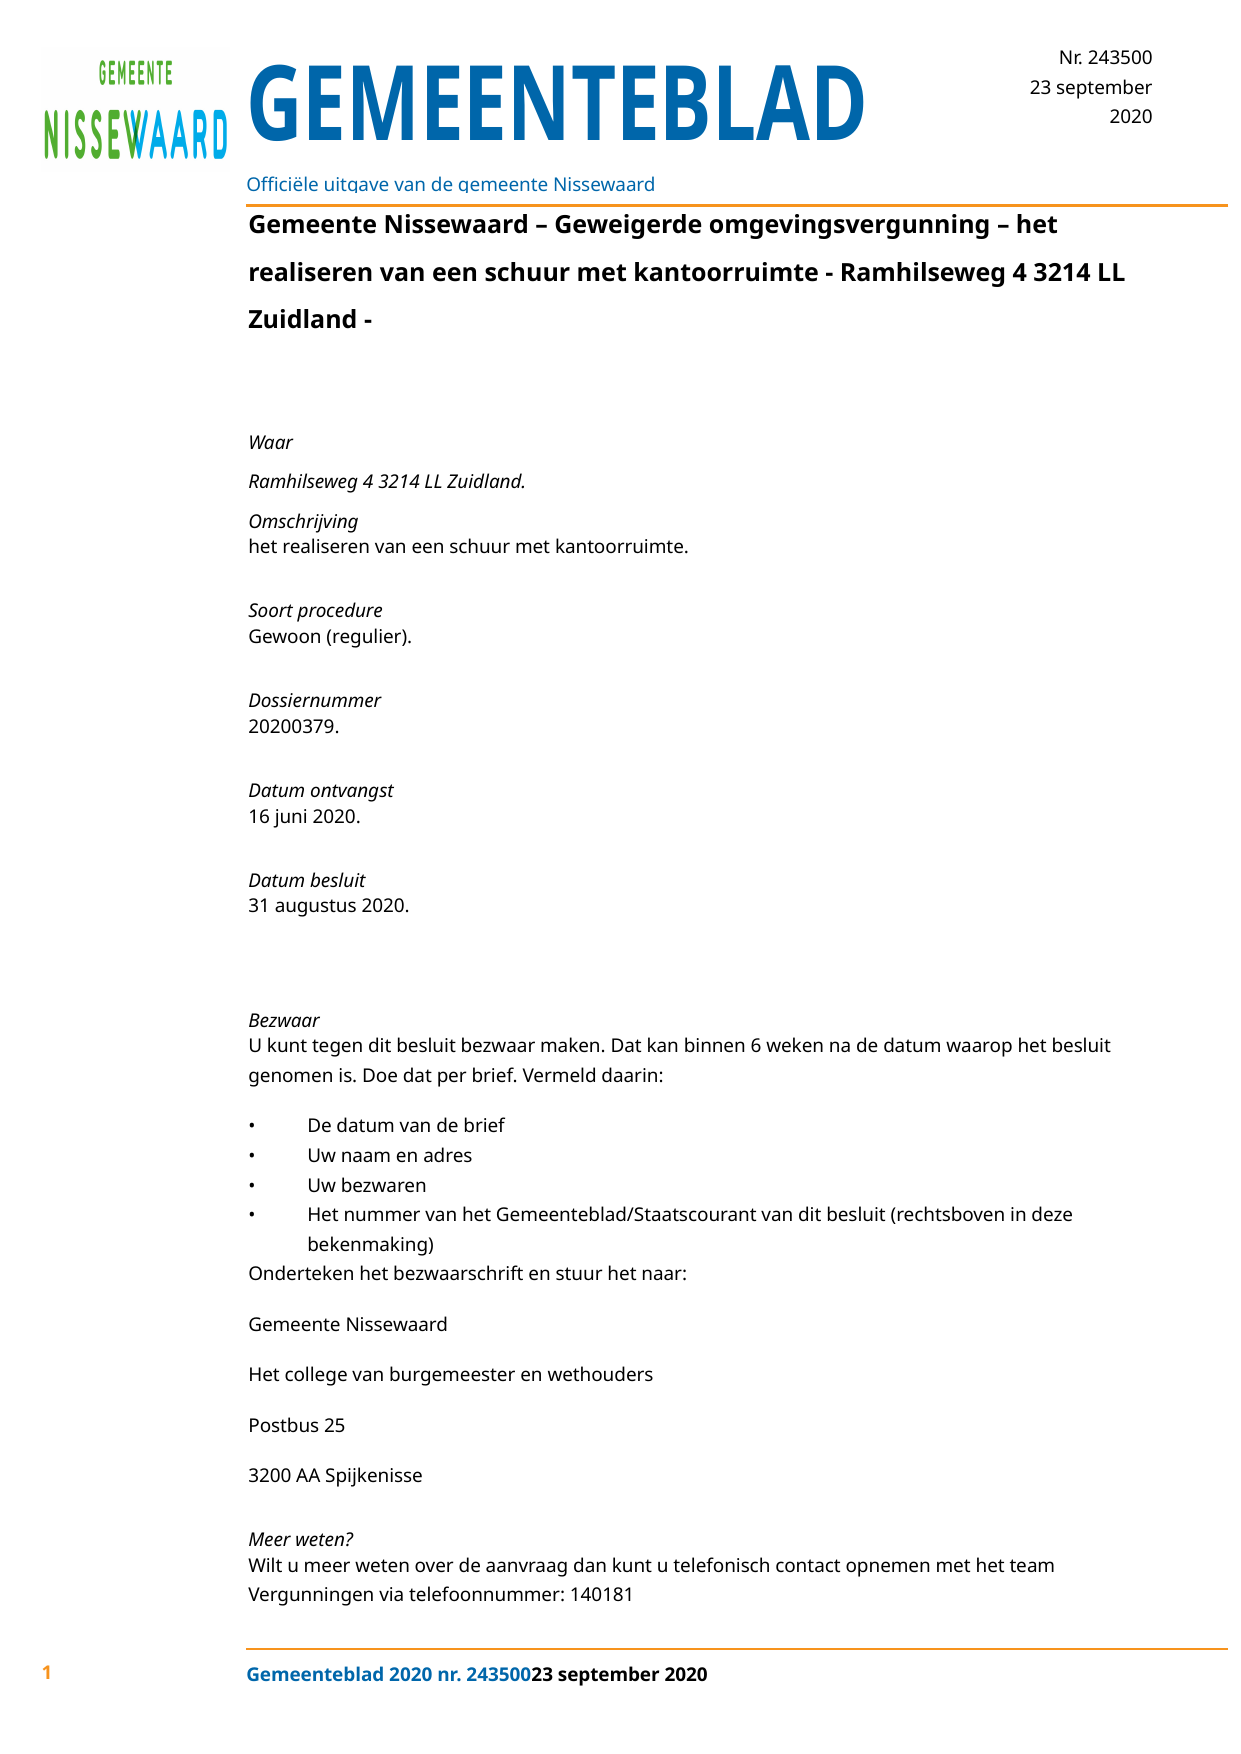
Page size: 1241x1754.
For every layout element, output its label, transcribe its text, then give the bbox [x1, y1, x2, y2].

text Meer weten? [248, 1526, 1152, 1552]
text U kunt tegen dit besluit bezwaar maken. Dat kan binnen 6 weken na de datum waarop het besluit genomen is. Doe dat per brief. Vermeld daarin: [248, 1033, 1152, 1088]
text het realiseren van een schuur met kantoorruimte. [248, 534, 1152, 559]
text Waar [248, 429, 1152, 455]
text Onderteken het bezwaarschrift en stuur het naar: [248, 1261, 1152, 1286]
text Postbus 25 [248, 1412, 1152, 1437]
list Uw bezwaren [248, 1172, 1152, 1197]
text Datum ontvangst [248, 777, 1152, 803]
list De datum van de brief [248, 1113, 1152, 1138]
text Wilt u meer weten over de aanvraag dan kunt u telefonisch contact opnemen met het team Vergunningen via telefoonnummer: 140181 [248, 1552, 1152, 1607]
text Gewoon (regulier). [248, 623, 1152, 649]
list Het nummer van het Gemeenteblad/Staatscourant van dit besluit (rechtsboven in deze bekenmaking) [248, 1201, 1152, 1257]
picture [41, 47, 231, 172]
text Datum besluit [248, 867, 1152, 892]
text Soort procedure [248, 598, 1152, 623]
text 20200379. [248, 713, 1152, 739]
text Gemeente Nissewaard – Geweigerde omgevingsvergunning – het realiseren van een schuur met kantoorruimte - Ramhilseweg 4 3214 LL Zuidland - [248, 207, 1152, 336]
text Ramhilseweg 4 3214 LL Zuidland. [248, 469, 1152, 494]
text Dossiernummer [248, 687, 1152, 713]
text Gemeente Nissewaard [248, 1311, 1152, 1337]
text 31 augustus 2020. [248, 892, 1152, 918]
text 16 juni 2020. [248, 803, 1152, 828]
text 3200 AA Spijkenisse [248, 1462, 1152, 1488]
text Het college van burgemeester en wethouders [248, 1361, 1152, 1387]
text Omschrijving [248, 508, 1152, 534]
list Uw naam en adres [248, 1142, 1152, 1168]
text Bezwaar [248, 1007, 1152, 1033]
